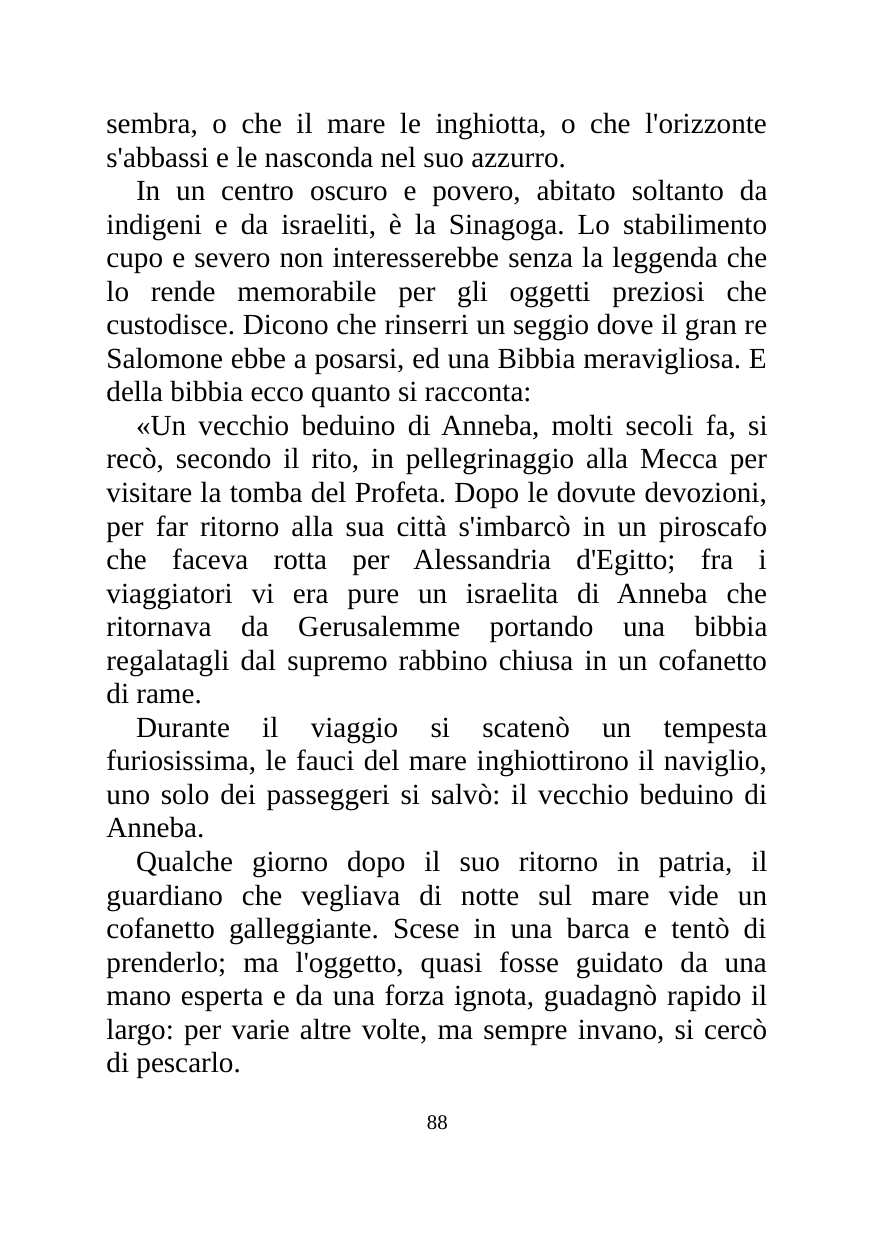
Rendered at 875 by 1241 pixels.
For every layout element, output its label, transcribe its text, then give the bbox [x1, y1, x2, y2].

text sembra, o che il mare le inghiotta, o che l'orizzonte s'abbassi e le nasconda nel suo azzurro. [106, 106, 768, 173]
text Durante il viaggio si scatenò un tempesta furiosissima, le fauci del mare inghiottirono il naviglio, uno solo dei passeggeri si salvò: il vecchio beduino di Anneba. [106, 710, 768, 844]
text Qualche giorno dopo il suo ritorno in patria, il guardiano che vegliava di notte sul mare vide un cofanetto galleggiante. Scese in una barca e tentò di prenderlo; ma l'oggetto, quasi fosse guidato da una mano esperta e da una forza ignota, guadagnò rapido il largo: per varie altre volte, ma sempre invano, si cercò di pescarlo. [106, 844, 768, 1079]
text In un centro oscuro e povero, abitato soltanto da indigeni e da israeliti, è la Sinagoga. Lo stabilimento cupo e severo non interesserebbe senza la leggenda che lo rende memorabile per gli oggetti preziosi che custodisce. Dicono che rinserri un seggio dove il gran re Salomone ebbe a posarsi, ed una Bibbia meravigliosa. E della bibbia ecco quanto si racconta: [106, 173, 768, 408]
text «Un vecchio beduino di Anneba, molti secoli fa, si recò, secondo il rito, in pellegrinaggio alla Mecca per visitare la tomba del Profeta. Dopo le dovute devozioni, per far ritorno alla sua città s'imbarcò in un piroscafo che faceva rotta per Alessandria d'Egitto; fra i viaggiatori vi era pure un israelita di Anneba che ritornava da Gerusalemme portando una bibbia regalatagli dal supremo rabbino chiusa in un cofanetto di rame. [106, 408, 768, 710]
